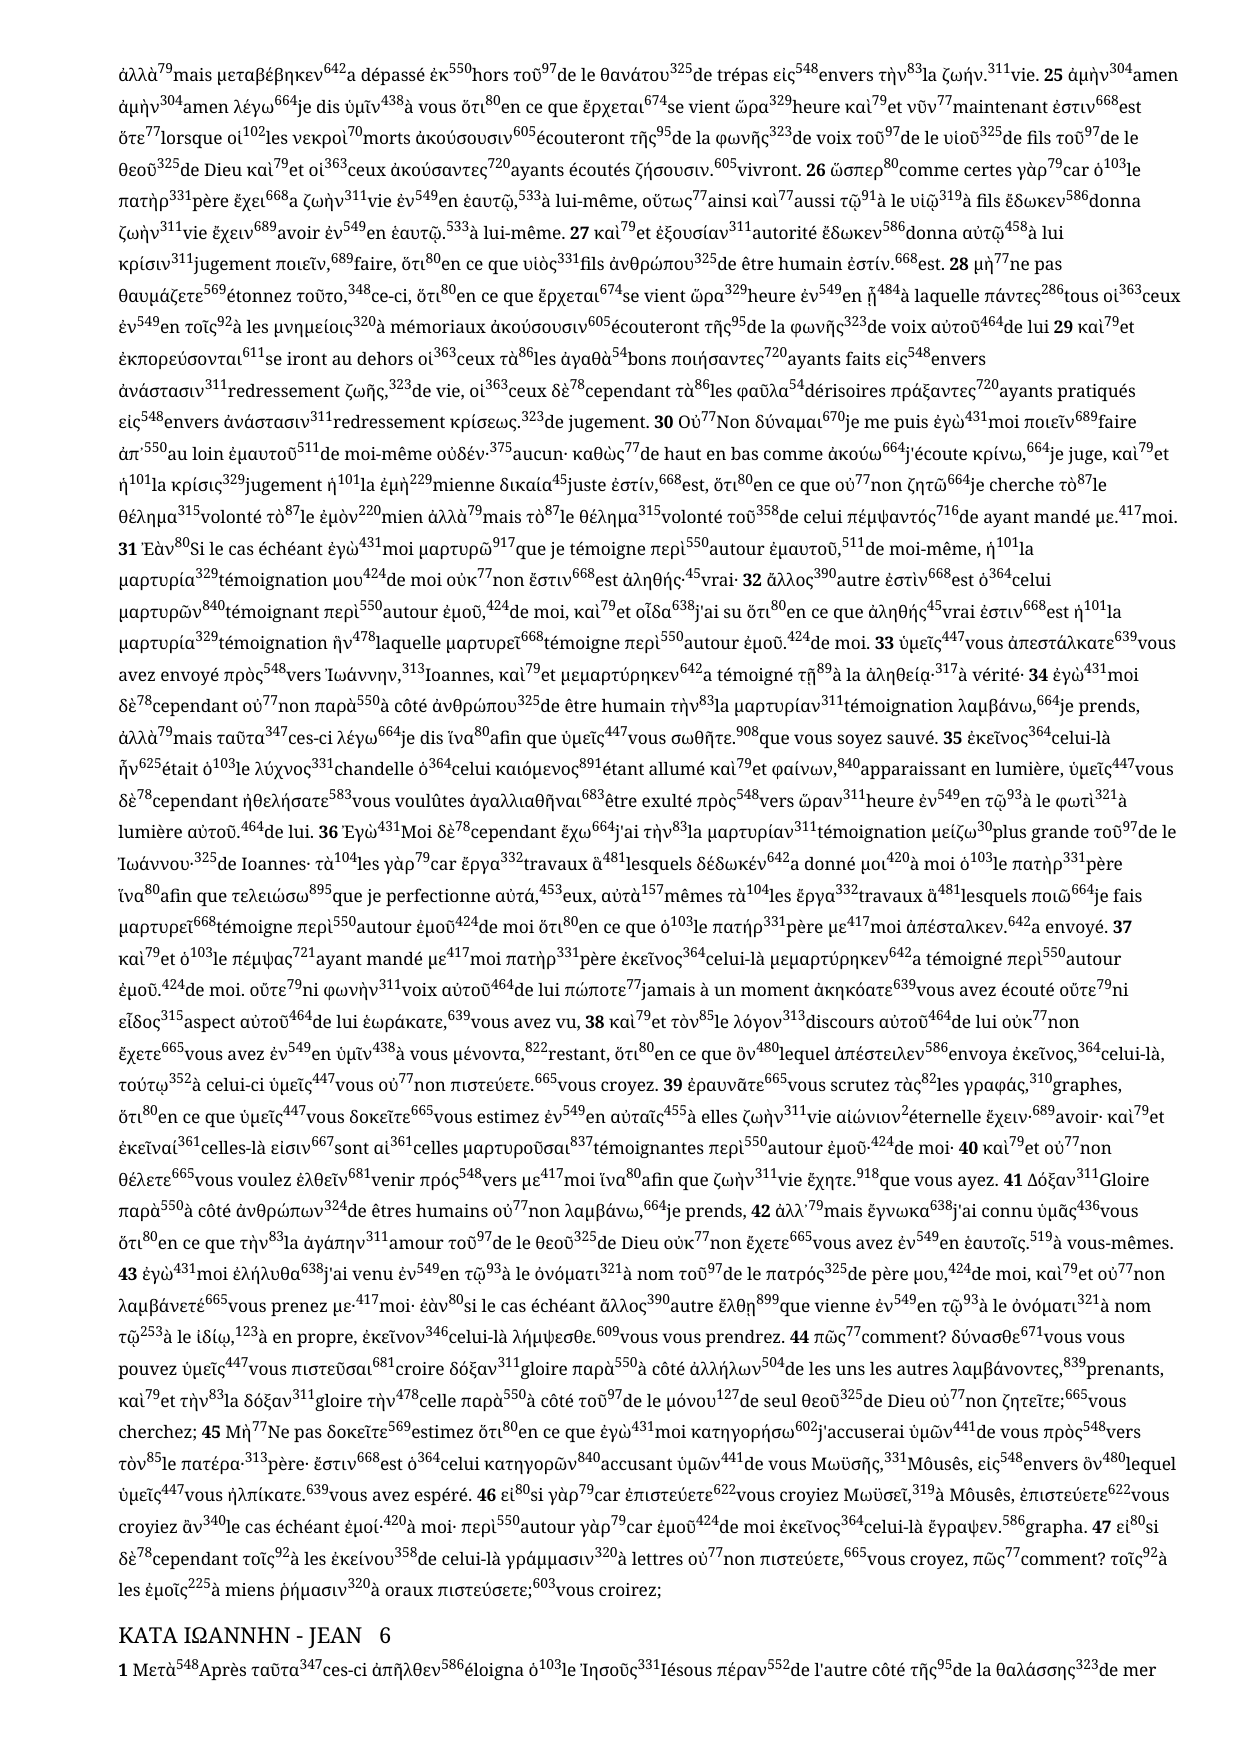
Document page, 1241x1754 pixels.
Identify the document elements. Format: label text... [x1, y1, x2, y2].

text 1 Μετὰ548Après ταῦτα347ces-ci ἦν625était ἑορτὴ329fête τῶν96de les Ἰουδαίων64de Ioudaiens καὶ79et ἀνέβη586monta Ἰησοῦς331Iésous εἰς548envers Ἱεροσόλυμα.314Ierosolymas. 2 Ἔστιν668Est δὲ78cependant ἐν549en τοῖς92à les Ἱεροσολύμοις320à Ierosolymas ἐπὶ549sur τῇ89à la προβατικῇ57à probatique κολυμβήθρα329piscine ἡ362celle ἐπιλεγομένη889étante dite sur Ἑβραϊστὶ77En Hébreu Βηθσαϊδά329Bethsaïda πέντε176cinq στοὰς310portiques ἔχουσα.838ayante. 3 ἐν549en ταύταις349à celles-ci κατέκειτο631se couchait de haut en bas πλῆθος333multitude τῶν357de ceux ἀσθενούντων,833de étants infirme, τυφλῶν,64de aveugles, χωλῶν,64de boiteux, ξηρῶν.64de secs. 4 5 ἦν625était δέ78cependant τις287un quelconque ἄνθρωπος331être humain ἐκεῖ77là τριάκοντα180trente [καὶ]79[et] ὀκτὼ180huit ἔτη314ans ἔχων840ayant ἐν549en τῇ89à la ἀσθενείᾳ317à infirmité αὐτοῦ·464de lui· 6 τοῦτον346celui-ci ἰδὼν721ayant vu ὁ103le Ἰησοῦς331Iésous κατακείμενον849se couchant de haut en bas καὶ79et γνοὺς721ayant connu ὅτι80en ce que πολὺν373nombreux ἤδη77déjà χρόνον313temps ἔχει,668a, λέγει668dit αὐτῷ·458à lui· θέλεις666tu veux ὑγιὴς47sain γενέσθαι;682se devenir; 7 ἀπεκρίθη600fut répondu αὐτῷ458à lui ὁ364celui ἀσθενῶν·840étant infirme· κύριε,337Maître, ἄνθρωπον313être humain οὐκ77non ἔχω664j'ai ἵνα80afin que ὅταν80lorsque le cas échéant ταραχθῇ911que soit troublé τὸ105le ὕδωρ333eau βάλῃ899que jette με417moi εἰς548envers τὴν83la κολυμβήθραν·311piscine· ἐν549en ᾧ486à lequel δὲ78cependant ἔρχομαι670je me viens ἐγώ,431moi, ἄλλος390autre πρὸ550d'avant ἐμοῦ424de moi καταβαίνει.668descend. 8 λέγει668dit αὐτῷ458à lui ὁ103le Ἰησοῦς·331Iésous· ἔγειρε570éveille ἆρον554lève τὸν85le κράβαττόν313grabat σου442de toi καὶ79et περιπάτει.570piétine autour. 9 καὶ79et εὐθέως77directement ἐγένετο592se devint ὑγιὴς47sain ὁ103le ἄνθρωπος331être humain καὶ79et ἦρεν586leva τὸν85le κράβαττον313grabat αὐτοῦ464de lui καὶ79et περιεπάτει.625piétinait autour. Ἦν625Était δὲ78cependant σάββατον333sabbat ἐν549en ἐκείνῃ142à celle-là τῇ89à la ἡμέρᾳ.317à journée. 10 ἔλεγον624disaient οὖν79donc οἱ102les Ἰουδαῖοι70Ioudaiens τῷ352à celui τεθεραπευμένῳ·801à ayant été soigné· σάββατόν333sabbat ἐστιν,668est, καὶ79et οὐκ77non ἔξεστίν668est permis σοι439à toi ἆραι681lever τὸν85le κράβαττόν313grabat σου.442de toi. 11 ὁ364celui δὲ78cependant ἀπεκρίθη600fut répondu αὐτοῖς·457à eux· ὁ364celui ποιήσας721ayant fait με417moi ὑγιῆ53sain ἐκεῖνός364celui-là μοι420à moi εἶπεν·586dit· ἆρον554lève τὸν85le κράβαττόν313grabat σου442de toi καὶ79et περιπάτει.570piétine autour. 12 ἠρώτησαν585interrogèrent αὐτόν·452lui· τίς410quel ἐστιν668est ὁ103le ἄνθρωπος331être humain ὁ364celui εἰπών721ayant dit σοι·439à toi· ἆρον554lève καὶ79et περιπάτει;570piétine autour; 13 ὁ364celui δὲ78cependant ἰαθεὶς760ayant été guéri οὐκ77non ᾔδει659avait su τίς410quel ἐστιν,668est, ὁ103le γὰρ79car Ἰησοῦς331Iésous ἐξένευσεν586fit signe au dehors ὄχλου325de foule ὄντος834de étant ἐν549en τῷ91à le τόπῳ.319à lieu. 14 μετὰ548après ταῦτα347ces-ci εὑρίσκει668trouve αὐτὸν452lui ὁ103le Ἰησοῦς331Iésous ἐν549en τῷ93à le ἱερῷ321à sanctuaire καὶ79et εἶπεν586dit αὐτῷ·458à lui· ἴδε306voici ὑγιὴς47sain γέγονας,640tu as devenu, μηκέτι77ne pas plus ἁμάρτανε,570faute, ἵνα80afin que μὴ77ne pas χεῖρόν73pire σοί439à toi τι392un quelconque γένηται.905que se devienne. 15 ἀπῆλθεν586éloigna ὁ103le ἄνθρωπος331être humain καὶ79et ἀνήγγειλεν586annonça de bas en haut τοῖς90à les Ἰουδαίοις58à Ioudaiens ὅτι80en ce que Ἰησοῦς331Iésous ἐστιν668est ὁ364celui ποιήσας721ayant fait αὐτὸν452lui ὑγιῆ.53sain. 16 καὶ79et διὰ548par le fait de τοῦτο348ce-ci ἐδίωκον624poursuivaient οἱ102les Ἰουδαῖοι70Ioudaiens τὸν85le Ἰησοῦν,313Iésous, ὅτι80en ce que ταῦτα347ces-ci ἐποίει625faisait ἐν549en σαββάτῳ.321à sabbat. 17 Ὁ469Celui δὲ78cependant [Ἰησοῦς]331[Iésous] ἀπεκρίνατο592se répondit αὐτοῖς·457à eux· ὁ103le πατήρ331père μου424de moi ἕως551jusqu'à ce que ἄρτι77à l'instant ἐργάζεται674se met au travail κἀγὼ431et moi ἐργάζομαι·670je me mets au travail· 18 διὰ548par le fait de τοῦτο348ce-ci οὖν79donc μᾶλλον77davantage ἐζήτουν624cherchaient αὐτὸν452lui οἱ102les Ἰουδαῖοι70Ioudaiens ἀποκτεῖναι,681tuer catégoriquement, ὅτι80en ce que οὐ77non μόνον77seulement ἔλυεν625déliait τὸ87le σάββατον,315sabbat, ἀλλὰ79mais καὶ77aussi πατέρα313père ἴδιον115en propre ἔλεγεν625disait τὸν85le θεὸν313Dieu ἴσον53égal ἑαυτὸν528lui-même ποιῶν840faisant τῷ91à le θεῷ.319à Dieu. 19 Ἀπεκρίνατο592Se répondit οὖν79donc ὁ103le Ἰησοῦς331Iésous καὶ79et ἔλεγεν625disait αὐτοῖς·457à eux· ἀμὴν304amen ἀμὴν304amen λέγω664je dis ὑμῖν,438à vous, οὐ77non δύναται674se peut ὁ103le υἱὸς331fils ποιεῖν689faire ἀφ᾽550au loin ἑαυτοῦ537de lui-même οὐδὲν375aucun ἐὰν80si le cas échéant μή340ne pas τι375un quelconque βλέπῃ921que regarde τὸν85le πατέρα313père ποιοῦντα·822faisant· ἃ481lesquels γὰρ79car ἂν340le cas échéant ἐκεῖνος364celui-là ποιῇ,921que fasse, ταῦτα347ces-ci καὶ77aussi ὁ103le υἱὸς331fils ὁμοίως77semblablement ποιεῖ.668fait. 20 ὁ103le γὰρ79car πατὴρ331père φιλεῖ668affectionne τὸν85le υἱὸν313fils καὶ79et πάντα374tous δείκνυσιν668montre αὐτῷ458à lui ἃ481lesquels αὐτὸς542lui-même ποιεῖ,668fait, καὶ79et μείζονα54plus grands τούτων359de ces-ci δείξει606montrera αὐτῷ458à lui ἔργα,314travaux, ἵνα80afin que ὑμεῖς447vous θαυμάζητε.918que vous étonniez. 21 ὥσπερ80comme certes γὰρ79car ὁ103le πατὴρ331père ἐγείρει668éveille τοὺς84les νεκροὺς52morts καὶ79et ζῳοποιεῖ,668fait être vivant, οὕτως77ainsi καὶ77aussi ὁ103le υἱὸς331fils οὓς479lesquels θέλει668veut ζῳοποιεῖ.668fait être vivant. 22 οὐδὲ79non cependant γὰρ79car ὁ103le πατὴρ331père κρίνει668juge οὐδένα,373aucun, ἀλλὰ79mais τὴν83la κρίσιν311jugement πᾶσαν267toute δέδωκεν642a donné τῷ91à le υἱῷ,319à fils, 23 ἵνα80afin que πάντες389tous τιμῶσιν920que valorisent τὸν85le υἱὸν313fils καθὼς77de haut en bas comme τιμῶσιν667valorisent τὸν85le πατέρα.313père. ὁ364celui μὴ77ne pas τιμῶν840valorisant τὸν85le υἱὸν313fils οὐ77non τιμᾷ668valorise τὸν85le πατέρα313père τὸν346celui πέμψαντα707ayant mandé αὐτόν.452lui. 24 Ἀμὴν304Amen ἀμὴν304amen λέγω664je dis ὑμῖν438à vous ὅτι80en ce que ὁ364celui τὸν85le λόγον313discours μου424de moi ἀκούων840écoutant καὶ79et πιστεύων840croyant τῷ352à celui πέμψαντί713à ayant mandé με417moi ἔχει668a ζωὴν311vie αἰώνιον2éternelle καὶ79et εἰς548envers κρίσιν311jugement οὐκ77non ἔρχεται,674se vient, ἀλλὰ79mais μεταβέβηκεν642a dépassé ἐκ550hors τοῦ97de le θανάτου325de trépas εἰς548envers τὴν83la ζωήν.311vie. 25 ἀμὴν304amen ἀμὴν304amen λέγω664je dis ὑμῖν438à vous ὅτι80en ce que ἔρχεται674se vient ὥρα329heure καὶ79et νῦν77maintenant ἐστιν668est ὅτε77lorsque οἱ102les νεκροὶ70morts ἀκούσουσιν605écouteront τῆς95de la φωνῆς323de voix τοῦ97de le υἱοῦ325de fils τοῦ97de le θεοῦ325de Dieu καὶ79et οἱ363ceux ἀκούσαντες720ayants écoutés ζήσουσιν.605vivront. 26 ὥσπερ80comme certes γὰρ79car ὁ103le πατὴρ331père ἔχει668a ζωὴν311vie ἐν549en ἑαυτῷ,533à lui-même, οὕτως77ainsi καὶ77aussi τῷ91à le υἱῷ319à fils ἔδωκεν586donna ζωὴν311vie ἔχειν689avoir ἐν549en ἑαυτῷ.533à lui-même. 27 καὶ79et ἐξουσίαν311autorité ἔδωκεν586donna αὐτῷ458à lui κρίσιν311jugement ποιεῖν,689faire, ὅτι80en ce que υἱὸς331fils ἀνθρώπου325de être humain ἐστίν.668est. 28 μὴ77ne pas θαυμάζετε569étonnez τοῦτο,348ce-ci, ὅτι80en ce que ἔρχεται674se vient ὥρα329heure ἐν549en ᾗ484à laquelle πάντες286tous οἱ363ceux ἐν549en τοῖς92à les μνημείοις320à mémoriaux ἀκούσουσιν605écouteront τῆς95de la φωνῆς323de voix αὐτοῦ464de lui 29 καὶ79et ἐκπορεύσονται611se iront au dehors οἱ363ceux τὰ86les ἀγαθὰ54bons ποιήσαντες720ayants faits εἰς548envers ἀνάστασιν311redressement ζωῆς,323de vie, οἱ363ceux δὲ78cependant τὰ86les φαῦλα54dérisoires πράξαντες720ayants pratiqués εἰς548envers ἀνάστασιν311redressement κρίσεως.323de jugement. 30 Οὐ77Non δύναμαι670je me puis ἐγὼ431moi ποιεῖν689faire ἀπ᾽550au loin ἐμαυτοῦ511de moi-même οὐδέν·375aucun· καθὼς77de haut en bas comme ἀκούω664j'écoute κρίνω,664je juge, καὶ79et ἡ101la κρίσις329jugement ἡ101la ἐμὴ229mienne δικαία45juste ἐστίν,668est, ὅτι80en ce que οὐ77non ζητῶ664je cherche τὸ87le θέλημα315volonté τὸ87le ἐμὸν220mien ἀλλὰ79mais τὸ87le θέλημα315volonté τοῦ358de celui πέμψαντός716de ayant mandé με.417moi. 31 Ἐὰν80Si le cas échéant ἐγὼ431moi μαρτυρῶ917que je témoigne περὶ550autour ἐμαυτοῦ,511de moi-même, ἡ101la μαρτυρία329témoignation μου424de moi οὐκ77non ἔστιν668est ἀληθής·45vrai· 32 ἄλλος390autre ἐστὶν668est ὁ364celui μαρτυρῶν840témoignant περὶ550autour ἐμοῦ,424de moi, καὶ79et οἶδα638j'ai su ὅτι80en ce que ἀληθής45vrai ἐστιν668est ἡ101la μαρτυρία329témoignation ἣν478laquelle μαρτυρεῖ668témoigne περὶ550autour ἐμοῦ.424de moi. 33 ὑμεῖς447vous ἀπεστάλκατε639vous avez envoyé πρὸς548vers Ἰωάννην,313Ioannes, καὶ79et μεμαρτύρηκεν642a témoigné τῇ89à la ἀληθείᾳ·317à vérité· 34 ἐγὼ431moi δὲ78cependant οὐ77non παρὰ550à côté ἀνθρώπου325de être humain τὴν83la μαρτυρίαν311témoignation λαμβάνω,664je prends, ἀλλὰ79mais ταῦτα347ces-ci λέγω664je dis ἵνα80afin que ὑμεῖς447vous σωθῆτε.908que vous soyez sauvé. 35 ἐκεῖνος364celui-là ἦν625était ὁ103le λύχνος331chandelle ὁ364celui καιόμενος891étant allumé καὶ79et φαίνων,840apparaissant en lumière, ὑμεῖς447vous δὲ78cependant ἠθελήσατε583vous voulûtes ἀγαλλιαθῆναι683être exulté πρὸς548vers ὥραν311heure ἐν549en τῷ93à le φωτὶ321à lumière αὐτοῦ.464de lui. 36 Ἐγὼ431Moi δὲ78cependant ἔχω664j'ai τὴν83la μαρτυρίαν311témoignation μείζω30plus grande τοῦ97de le Ἰωάννου·325de Ioannes· τὰ104les γὰρ79car ἔργα332travaux ἃ481lesquels δέδωκέν642a donné μοι420à moi ὁ103le πατὴρ331père ἵνα80afin que τελειώσω895que je perfectionne αὐτά,453eux, αὐτὰ157mêmes τὰ104les ἔργα332travaux ἃ481lesquels ποιῶ664je fais μαρτυρεῖ668témoigne περὶ550autour ἐμοῦ424de moi ὅτι80en ce que ὁ103le πατήρ331père με417moi ἀπέσταλκεν.642a envoyé. 37 καὶ79et ὁ103le πέμψας721ayant mandé με417moi πατὴρ331père ἐκεῖνος364celui-là μεμαρτύρηκεν642a témoigné περὶ550autour ἐμοῦ.424de moi. οὔτε79ni φωνὴν311voix αὐτοῦ464de lui πώποτε77jamais à un moment ἀκηκόατε639vous avez écouté οὔτε79ni εἶδος315aspect αὐτοῦ464de lui ἑωράκατε,639vous avez vu, 38 καὶ79et τὸν85le λόγον313discours αὐτοῦ464de lui οὐκ77non ἔχετε665vous avez ἐν549en ὑμῖν438à vous μένοντα,822restant, ὅτι80en ce que ὃν480lequel ἀπέστειλεν586envoya ἐκεῖνος,364celui-là, τούτῳ352à celui-ci ὑμεῖς447vous οὐ77non πιστεύετε.665vous croyez. 39 ἐραυνᾶτε665vous scrutez τὰς82les γραφάς,310graphes, ὅτι80en ce que ὑμεῖς447vous δοκεῖτε665vous estimez ἐν549en αὐταῖς455à elles ζωὴν311vie αἰώνιον2éternelle ἔχειν·689avoir· καὶ79et ἐκεῖναί361celles-là εἰσιν667sont αἱ361celles μαρτυροῦσαι837témoignantes περὶ550autour ἐμοῦ·424de moi· 40 καὶ79et οὐ77non θέλετε665vous voulez ἐλθεῖν681venir πρός548vers με417moi ἵνα80afin que ζωὴν311vie ἔχητε.918que vous ayez. 41 Δόξαν311Gloire παρὰ550à côté ἀνθρώπων324de êtres humains οὐ77non λαμβάνω,664je prends, 42 ἀλλ᾽79mais ἔγνωκα638j'ai connu ὑμᾶς436vous ὅτι80en ce que τὴν83la ἀγάπην311amour τοῦ97de le θεοῦ325de Dieu οὐκ77non ἔχετε665vous avez ἐν549en ἑαυτοῖς.519à vous-mêmes. 43 ἐγὼ431moi ἐλήλυθα638j'ai venu ἐν549en τῷ93à le ὀνόματι321à nom τοῦ97de le πατρός325de père μου,424de moi, καὶ79et οὐ77non λαμβάνετέ665vous prenez με·417moi· ἐὰν80si le cas échéant ἄλλος390autre ἔλθῃ899que vienne ἐν549en τῷ93à le ὀνόματι321à nom τῷ253à le ἰδίῳ,123à en propre, ἐκεῖνον346celui-là λήμψεσθε.609vous vous prendrez. 44 πῶς77comment? δύνασθε671vous vous pouvez ὑμεῖς447vous πιστεῦσαι681croire δόξαν311gloire παρὰ550à côté ἀλλήλων504de les uns les autres λαμβάνοντες,839prenants, καὶ79et τὴν83la δόξαν311gloire τὴν478celle παρὰ550à côté τοῦ97de le μόνου127de seul θεοῦ325de Dieu οὐ77non ζητεῖτε;665vous cherchez; 45 Μὴ77Ne pas δοκεῖτε569estimez ὅτι80en ce que ἐγὼ431moi κατηγορήσω602j'accuserai ὑμῶν441de vous πρὸς548vers τὸν85le πατέρα·313père· ἔστιν668est ὁ364celui κατηγορῶν840accusant ὑμῶν441de vous Μωϋσῆς,331Môusês, εἰς548envers ὃν480lequel ὑμεῖς447vous ἠλπίκατε.639vous avez espéré. 46 εἰ80si γὰρ79car ἐπιστεύετε622vous croyiez Μωϋσεῖ,319à Môusês, ἐπιστεύετε622vous croyiez ἂν340le cas échéant ἐμοί·420à moi· περὶ550autour γὰρ79car ἐμοῦ424de moi ἐκεῖνος364celui-là ἔγραψεν.586grapha. 47 εἰ80si δὲ78cependant τοῖς92à les ἐκείνου358de celui-là γράμμασιν320à lettres οὐ77non πιστεύετε,665vous croyez, πῶς77comment? τοῖς92à les ἐμοῖς225à miens ῥήμασιν320à oraux πιστεύσετε;603vous croirez; [118, 59, 1181, 1602]
text ΚΑΤΑ ΙΩΑΝΝΗΝ - JEAN 6 [118, 1620, 1181, 1650]
